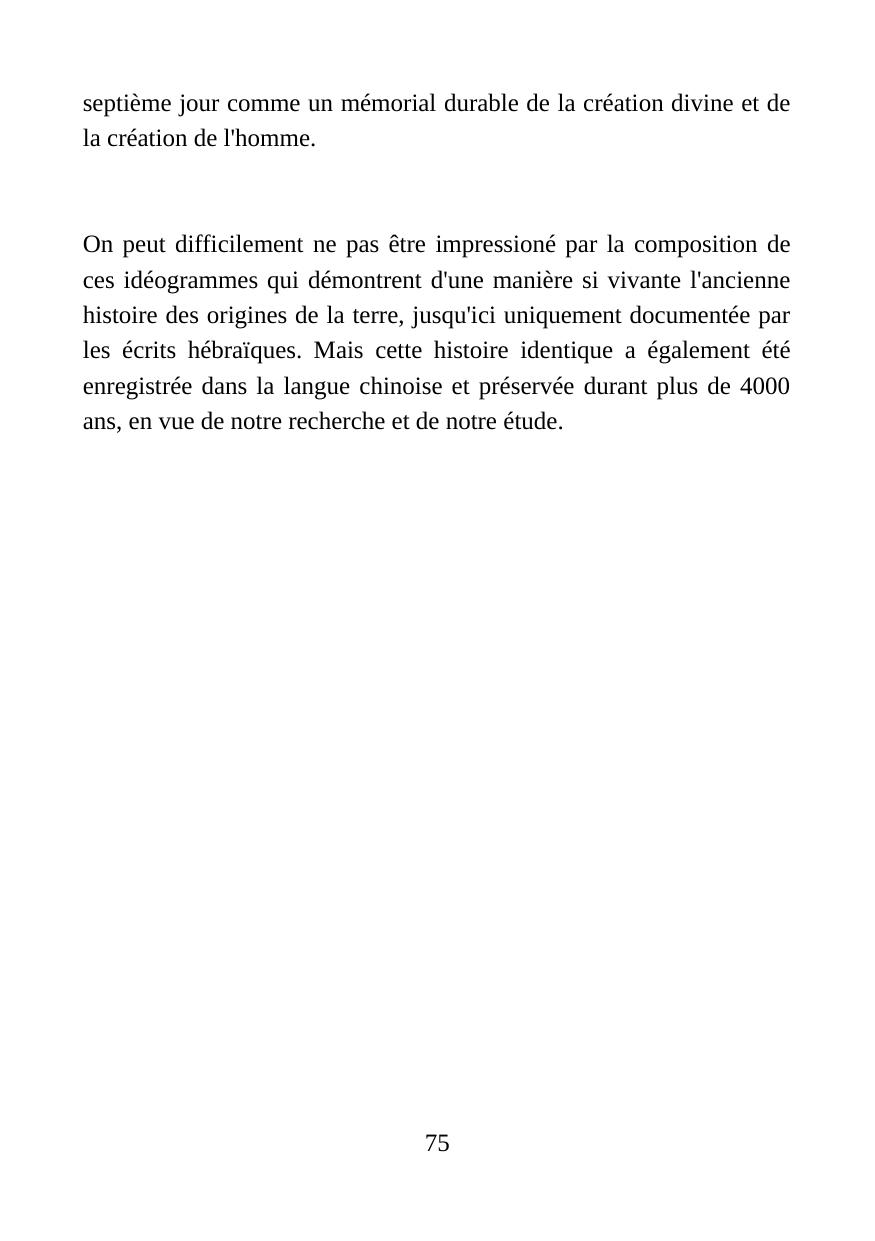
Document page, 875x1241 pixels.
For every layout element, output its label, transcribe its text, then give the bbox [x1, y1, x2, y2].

text septième jour comme un mémorial durable de la création divine et de la création de l'homme. [83, 83, 791, 153]
text On peut difficilement ne pas être impressioné par la composition de ces idéogrammes qui démontrent d'une manière si vivante l'ancienne histoire des origines de la terre, jusqu'ici uniquement documentée par les écrits hébraïques. Mais cette histoire identique a également été enregistrée dans la langue chinoise et préservée durant plus de 4000 ans, en vue de notre recherche et de notre étude. [83, 224, 791, 437]
